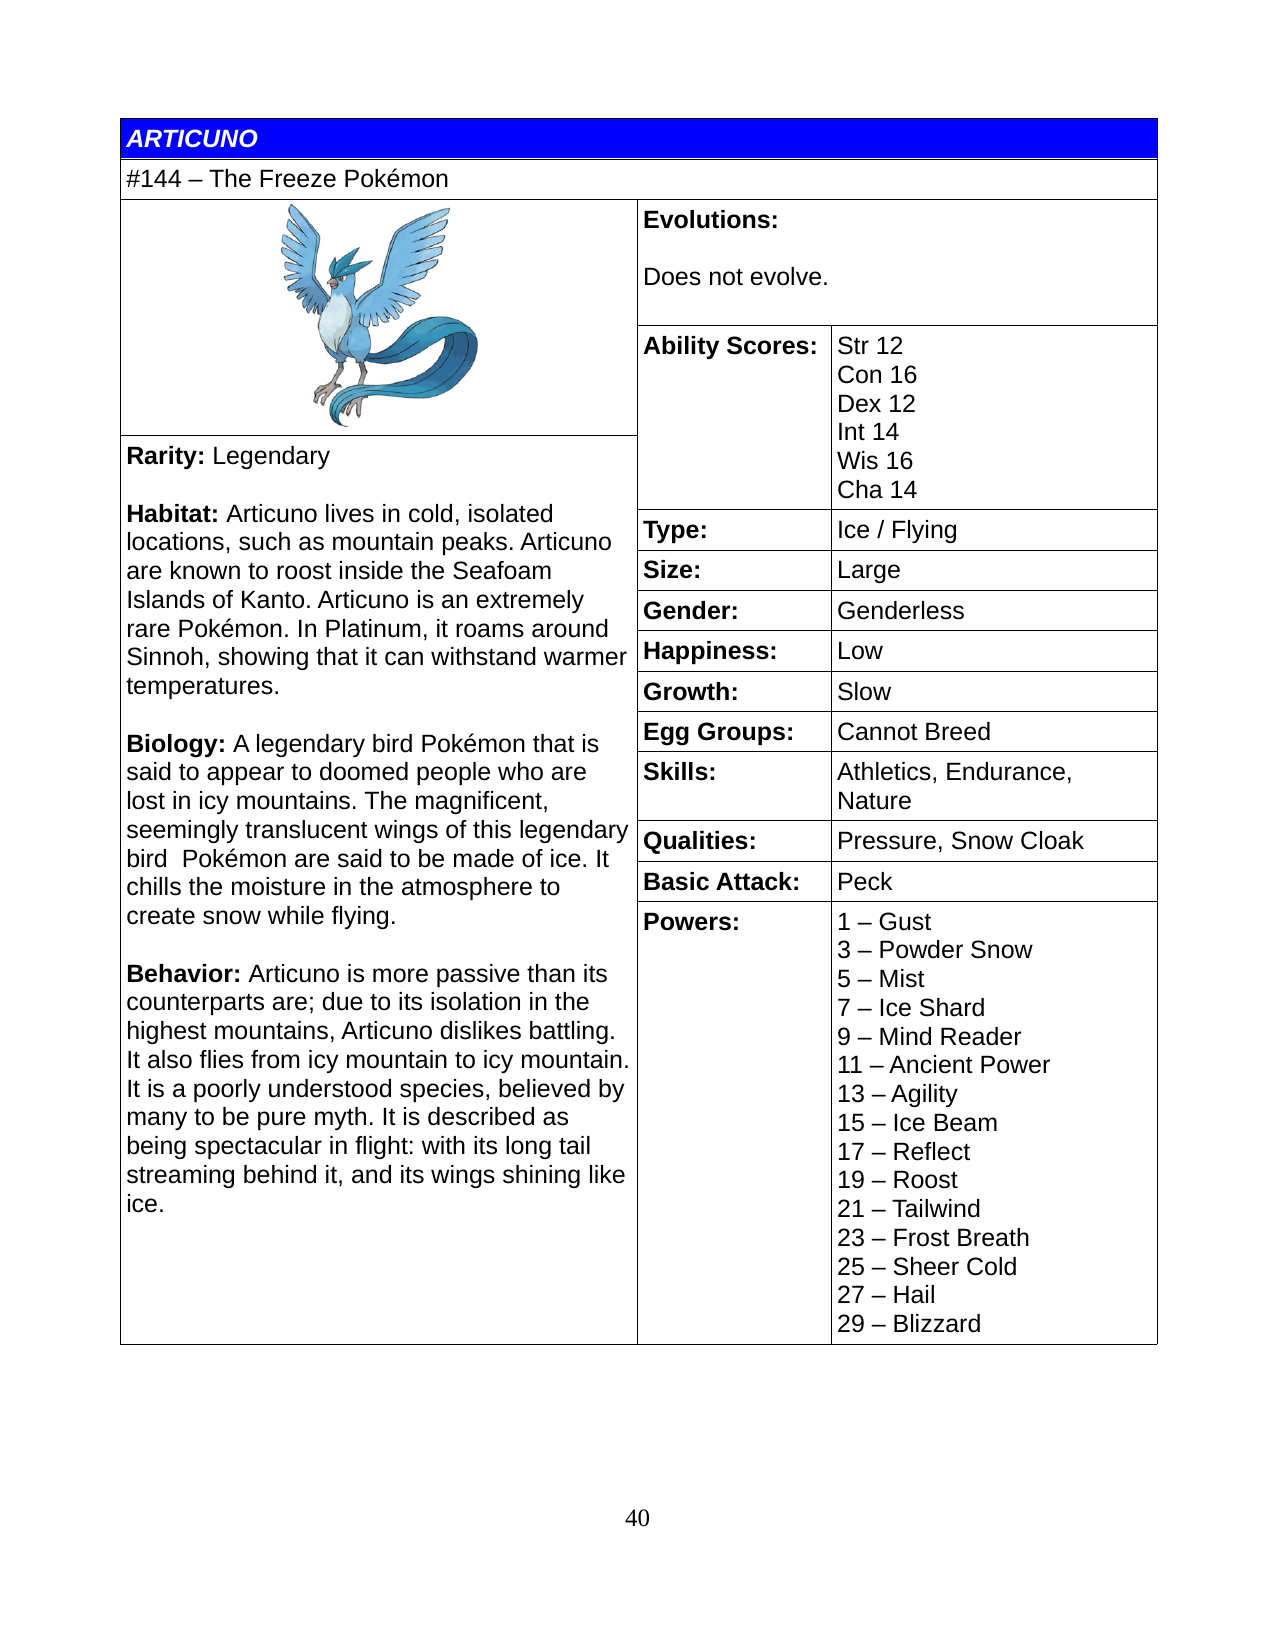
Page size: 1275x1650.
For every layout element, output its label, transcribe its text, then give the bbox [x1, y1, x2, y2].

table_cell Low [832, 631, 1157, 671]
table_cell 1 – Gust 3 – Powder Snow 5 – Mist 7 – Ice Shard 9 – Mind Reader 11 – Ancient Power 13 – Agility 15 – Ice Beam 17 – Reflect 19 – Roost 21 – Tailwind 23 – Frost Breath 25 – Sheer Cold 27 – Hail 29 – Blizzard [832, 902, 1157, 1344]
picture [278, 204, 480, 430]
table_cell Genderless [832, 591, 1157, 630]
table_cell Happiness: [638, 631, 831, 671]
table_cell Slow [832, 672, 1157, 711]
table_cell Large [832, 551, 1157, 590]
table_cell Qualities: [638, 821, 831, 861]
table_cell Skills: [638, 752, 831, 820]
table_cell Pressure, Snow Cloak [832, 821, 1157, 861]
table_cell Cannot Breed [832, 712, 1157, 751]
table_cell Peck [832, 862, 1157, 901]
table_cell Gender: [638, 591, 831, 630]
table_cell Ability Scores: [638, 326, 831, 509]
table_cell Type: [638, 510, 831, 550]
table_cell Size: [638, 551, 831, 590]
table_cell Evolutions: Does not evolve. [638, 200, 1157, 325]
table_cell Rarity: Legendary Habitat: Articuno lives in cold, isolated locations, such as mountain peaks. Articuno are known to roost inside the Seafoam Islands of Kanto. Articuno is an extremely rare Pokémon. In Platinum, it roams around Sinnoh, showing that it can withstand warmer temperatures. Biology: A legendary bird Pokémon that is said to appear to doomed people who are lost in icy mountains. The magnificent, seemingly translucent wings of this legendary bird Pokémon are said to be made of ice. It chills the moisture in the atmosphere to create snow while flying. Behavior: Articuno is more passive than its counterparts are; due to its isolation in the highest mountains, Articuno dislikes battling. It also flies from icy mountain to icy mountain. It is a poorly understood species, believed by many to be pure myth. It is described as being spectacular in flight: with its long tail streaming behind it, and its wings shining like ice. [121, 436, 637, 1344]
table_cell Basic Attack: [638, 862, 831, 901]
table_cell Ice / Flying [832, 510, 1157, 550]
table_cell #144 – The Freeze Pokémon [121, 160, 1157, 199]
table_header ARTICUNO [121, 119, 1157, 158]
table_cell Powers: [638, 902, 831, 1344]
table_cell Egg Groups: [638, 712, 831, 751]
table_cell Str 12 Con 16 Dex 12 Int 14 Wis 16 Cha 14 [832, 326, 1157, 509]
table_cell Growth: [638, 672, 831, 711]
table_cell Athletics, Endurance, Nature [832, 752, 1157, 820]
table_cell [121, 200, 637, 435]
